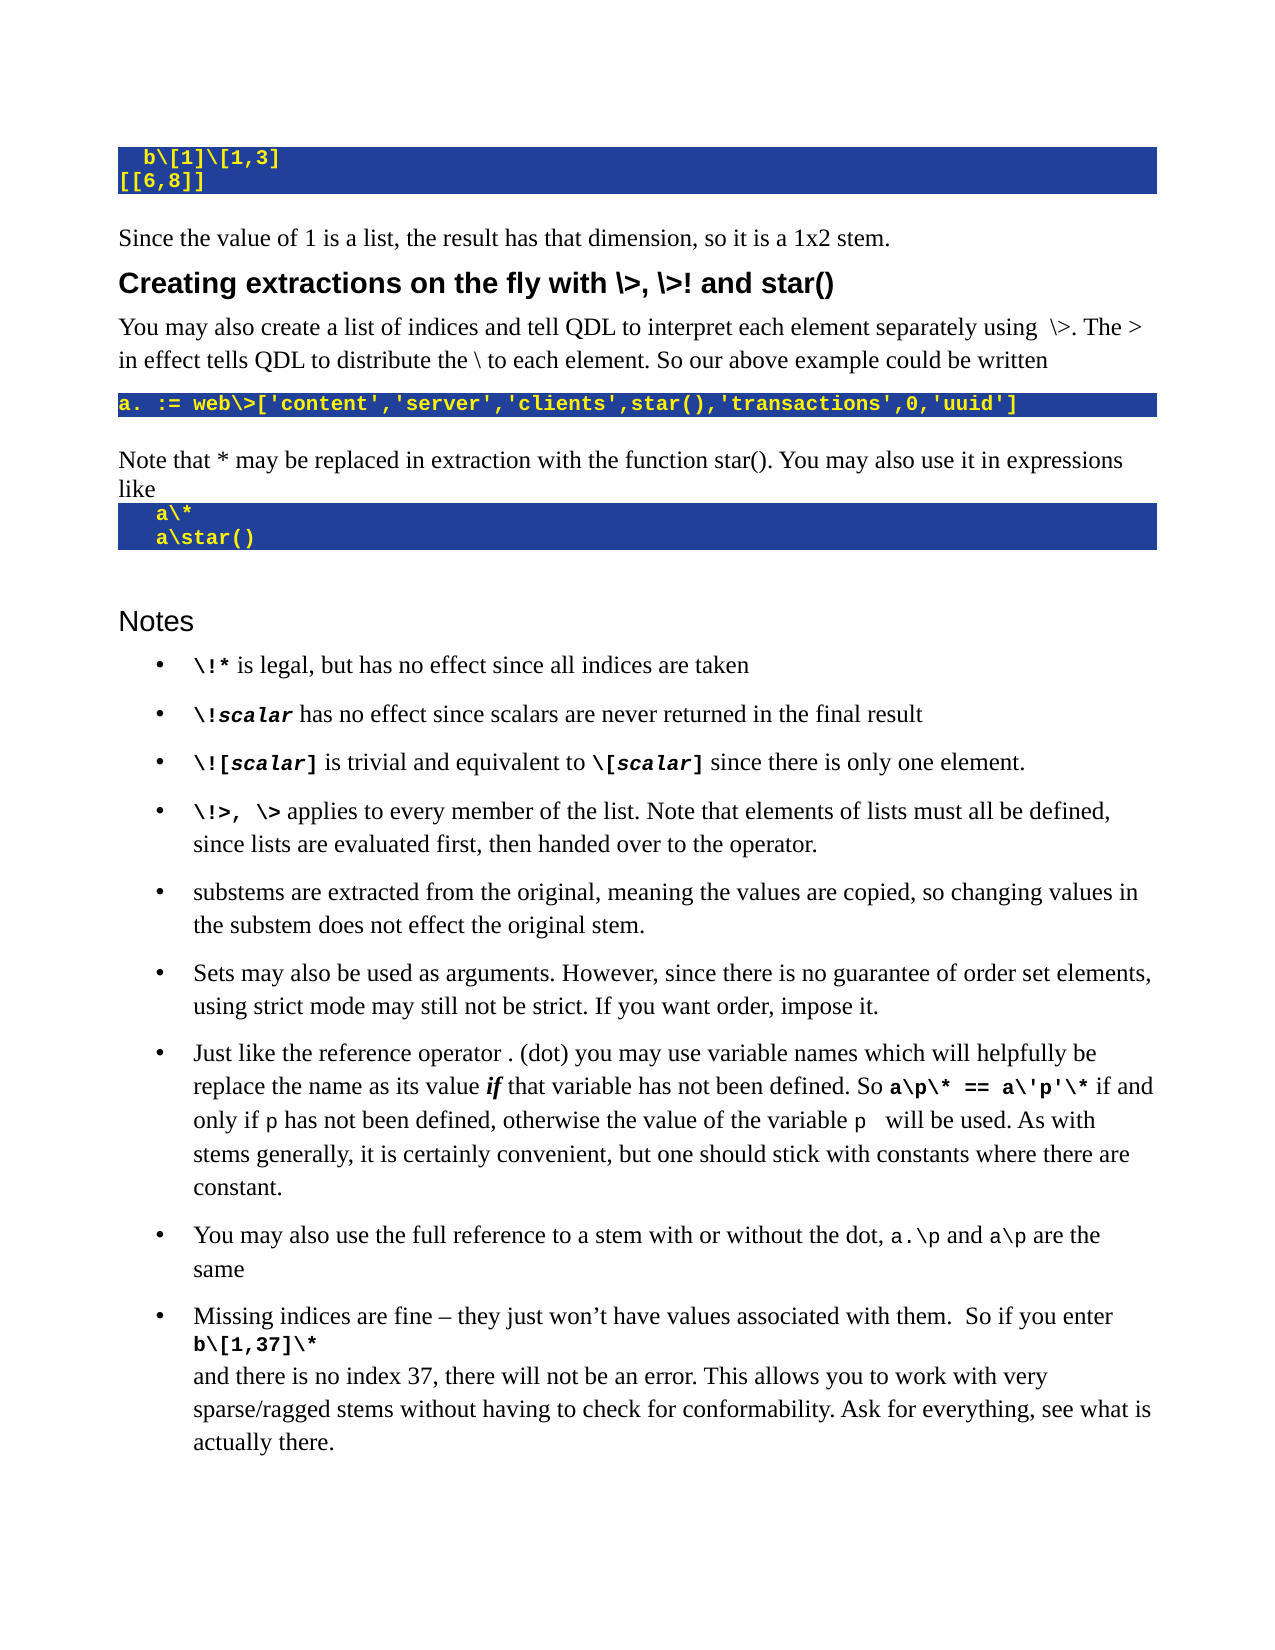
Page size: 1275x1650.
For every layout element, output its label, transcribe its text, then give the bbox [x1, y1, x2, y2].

list Just like the reference operator . (dot) you may use variable names which will helpfully be replace the name as its value if that variable has not been defined. So a\p\* == a\'p'\* if and only if p has not been defined, otherwise the value of the variable p will be used. As with stems generally, it is certainly convenient, but one should stick with constants where there are constant. [156, 1038, 1157, 1201]
subtitle Creating extractions on the fly with \>, \>! and star() [118, 266, 1157, 300]
text a\star() [118, 527, 1157, 550]
text Note that * may be replaced in extraction with the function star(). You may also use it in expressions like [118, 446, 1157, 503]
list You may also use the full reference to a stem with or without the dot, a.\p and a\p are the same [156, 1220, 1157, 1282]
subtitle Notes [118, 604, 1157, 638]
list \!* is legal, but has no effect since all indices are taken [156, 650, 1157, 680]
list \!scalar has no effect since scalars are never returned in the final result [156, 699, 1157, 728]
list Missing indices are fine – they just won’t have values associated with them. So if you enter b\[1,37]\* and there is no index 37, there will not be an error. This allows you to work with very sparse/ragged stems without having to check for conformability. Ask for everything, see what is actually there. [156, 1301, 1157, 1456]
list substems are extracted from the original, meaning the values are copied, so changing values in the substem does not effect the original stem. [156, 877, 1157, 939]
list \!>, \> applies to every member of the list. Note that elements of lists must all be defined, since lists are evaluated first, then handed over to the operator. [156, 796, 1157, 858]
text b\[1]\[1,3] [118, 147, 1157, 171]
list Sets may also be used as arguments. However, since there is no guarantee of order set elements, using strict mode may still not be strict. If you want order, impose it. [156, 958, 1157, 1019]
text [[6,8]] [118, 171, 1157, 194]
text You may also create a list of indices and tell QDL to interpret each element separately using \>. The > in effect tells QDL to distribute the \ to each element. So our above example could be written [118, 312, 1157, 374]
text Since the value of 1 is a list, the result has that dimension, so it is a 1x2 stem. [118, 223, 1157, 252]
text a\* [118, 503, 1157, 527]
text a. := web\>['content','server','clients',star(),'transactions',0,'uuid'] [118, 393, 1157, 417]
list \![scalar] is trivial and equivalent to \[scalar] since there is only one element. [156, 747, 1157, 777]
